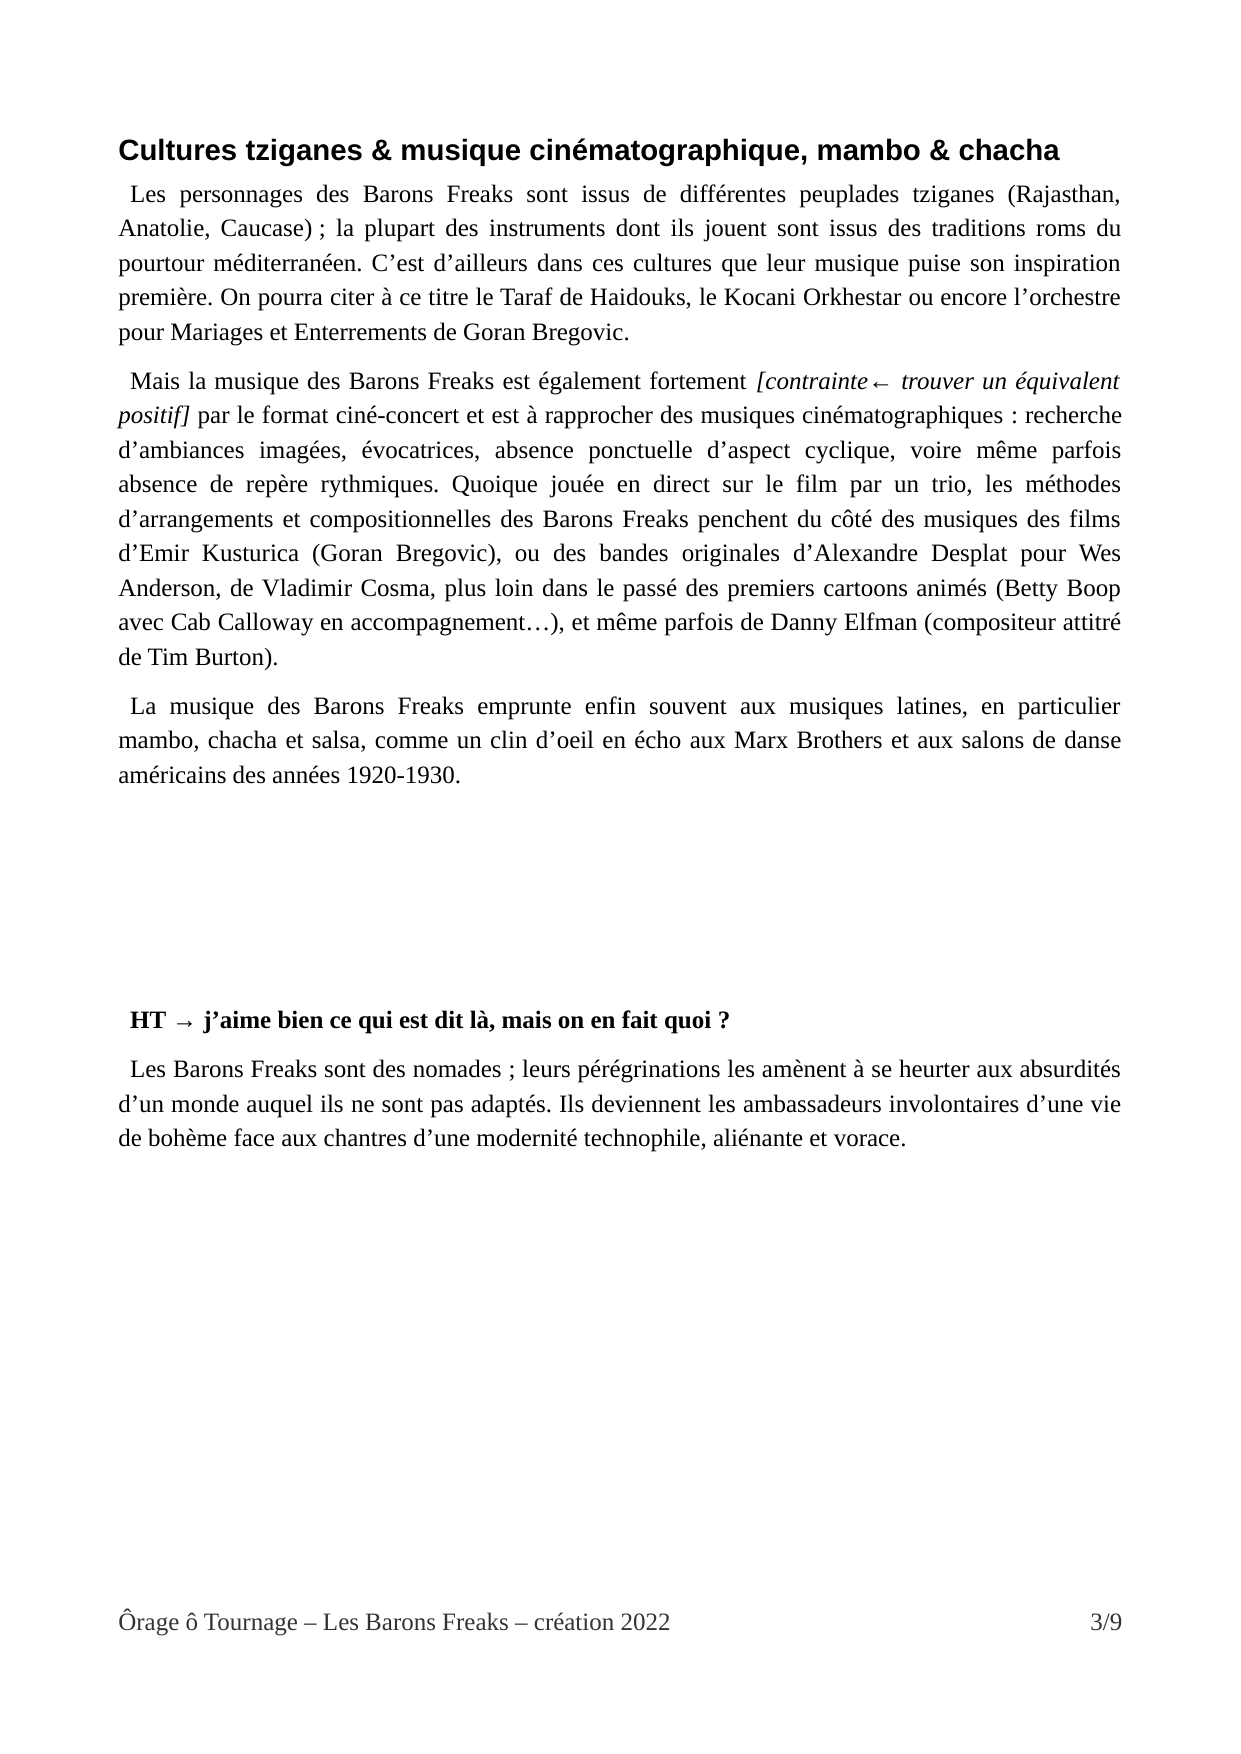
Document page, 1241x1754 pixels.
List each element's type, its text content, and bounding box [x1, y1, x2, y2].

text La musique des Barons Freaks emprunte enfin souvent aux musiques latines, en particulier mambo, chacha et salsa, comme un clin d’oeil en écho aux Marx Brothers et aux salons de danse américains des années 1920-1930. [118, 691, 1122, 788]
text HT → j’aime bien ce qui est dit là, mais on en fait quoi ? [118, 1005, 1122, 1034]
subtitle Cultures tziganes & musique cinématographique, mambo & chacha [118, 133, 1122, 166]
text Les personnages des Barons Freaks sont issus de différentes peuplades tziganes (Rajasthan, Anatolie, Caucase) ; la plupart des instruments dont ils jouent sont issus des traditions roms du pourtour méditerranéen. C’est d’ailleurs dans ces cultures que leur musique puise son inspiration première. On pourra citer à ce titre le Taraf de Haidouks, le Kocani Orkhestar ou encore l’orchestre pour Mariages et Enterrements de Goran Bregovic. [118, 179, 1122, 346]
text Les Barons Freaks sont des nomades ; leurs pérégrinations les amènent à se heurter aux absurdités d’un monde auquel ils ne sont pas adaptés. Ils deviennent les ambassadeurs involontaires d’une vie de bohème face aux chantres d’une modernité technophile, aliénante et vorace. [118, 1054, 1122, 1152]
text Mais la musique des Barons Freaks est également fortement [contrainte← trouver un équivalent positif] par le format ciné-concert et est à rapprocher des musiques cinématographiques : recherche d’ambiances imagées, évocatrices, absence ponctuelle d’aspect cyclique, voire même parfois absence de repère rythmiques. Quoique jouée en direct sur le film par un trio, les méthodes d’arrangements et compositionnelles des Barons Freaks penchent du côté des musiques des films d’Emir Kusturica (Goran Bregovic), ou des bandes originales d’Alexandre Desplat pour Wes Anderson, de Vladimir Cosma, plus loin dans le passé des premiers cartoons animés (Betty Boop avec Cab Calloway en accompagnement…), et même parfois de Danny Elfman (compositeur attitré de Tim Burton). [118, 366, 1122, 671]
